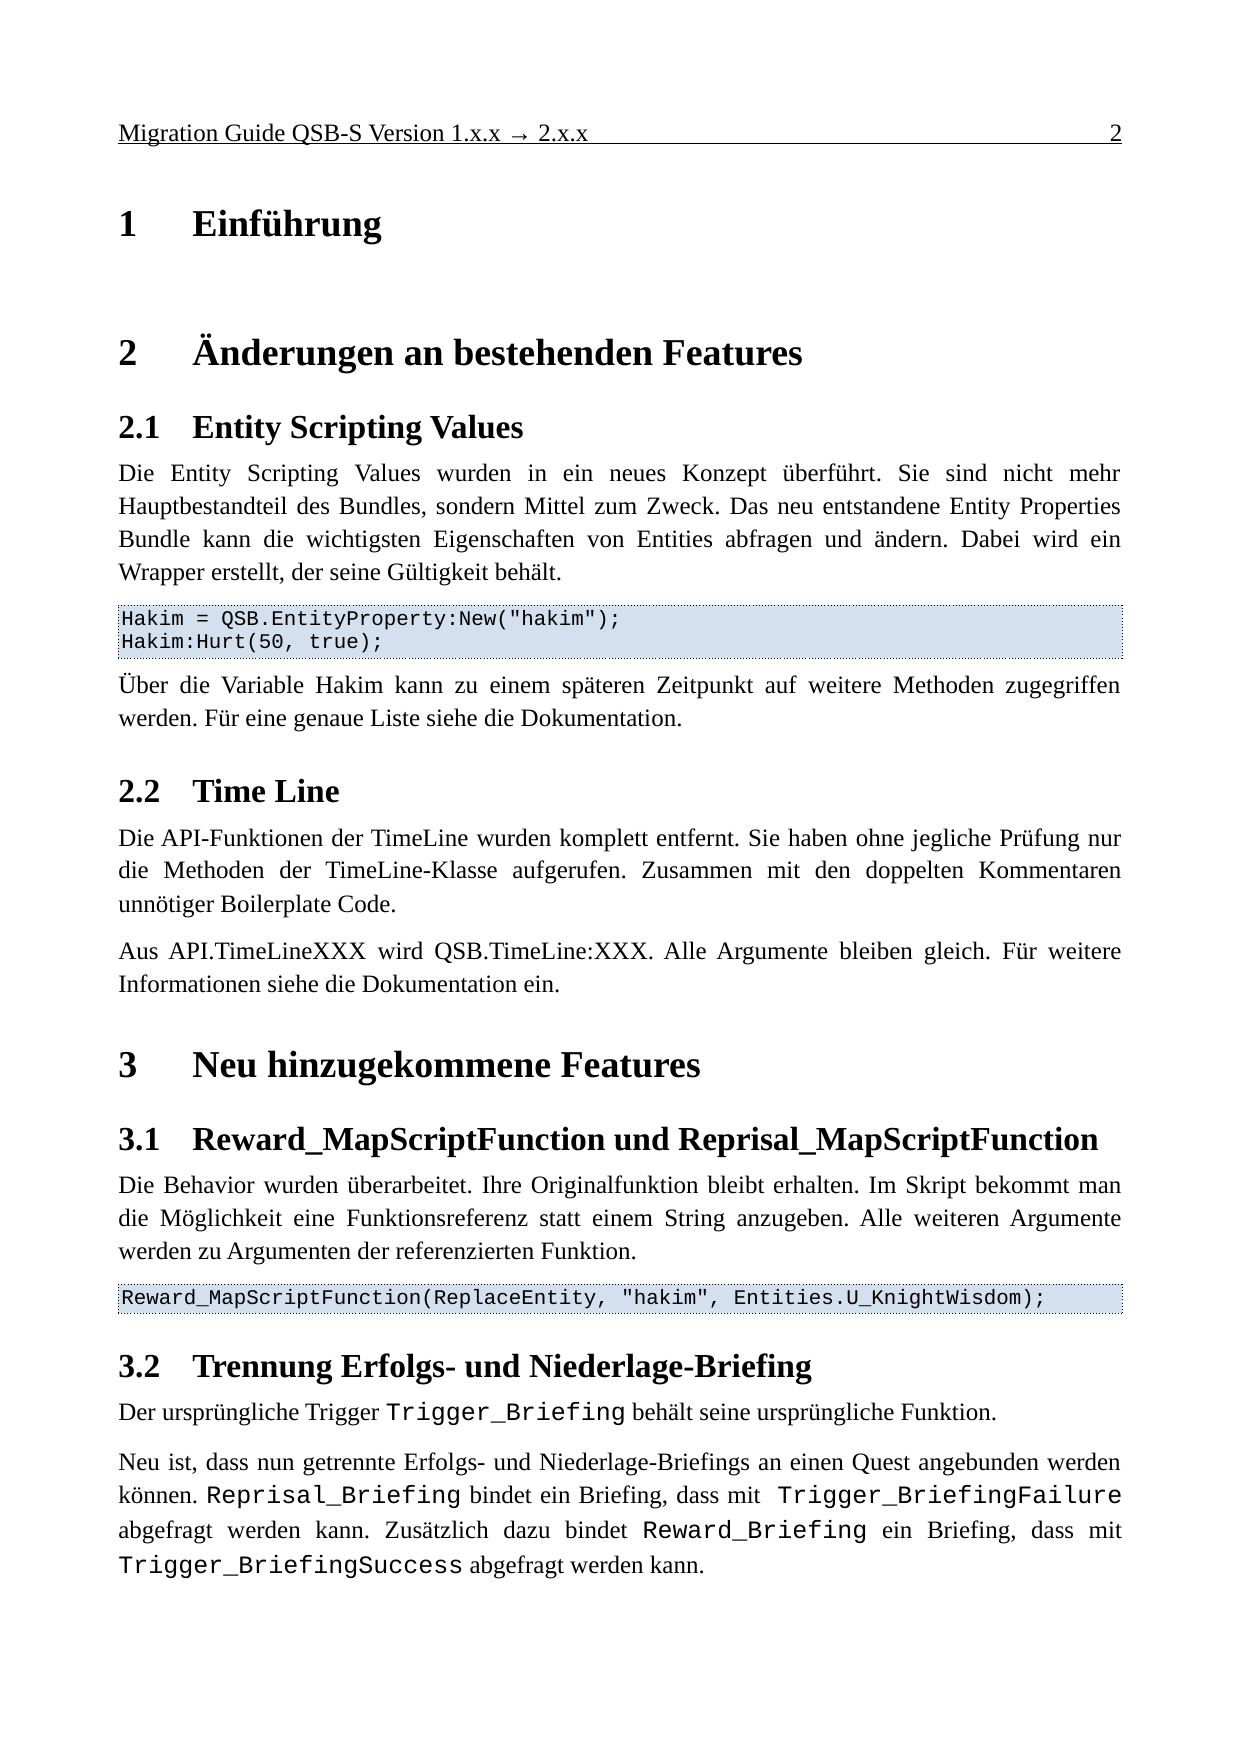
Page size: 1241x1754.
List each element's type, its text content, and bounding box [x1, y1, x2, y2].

text Reward_MapScriptFunction(ReplaceEntity, "hakim", Entities.U_KnightWisdom); [118, 1284, 1122, 1313]
subtitle Einführung [118, 201, 1122, 245]
subtitle Neu hinzugekommene Features [118, 1042, 1122, 1086]
text Die Entity Scripting Values wurden in ein neues Konzept überführt. Sie sind nicht mehr Hauptbestandteil des Bundles, sondern Mittel zum Zweck. Das neu entstandene Entity Properties Bundle kann die wichtigsten Eigenschaften von Entities abfragen und ändern. Dabei wird ein Wrapper erstellt, der seine Gültigkeit behält. [118, 458, 1122, 586]
subtitle Entity Scripting Values [118, 407, 1122, 446]
text Der ursprüngliche Trigger Trigger_Briefing behält seine ursprüngliche Funktion. [118, 1397, 1122, 1428]
subtitle Reward_MapScriptFunction und Reprisal_MapScriptFunction [118, 1119, 1122, 1157]
text Aus API.TimeLineXXX wird QSB.TimeLine:XXX. Alle Argumente bleiben gleich. Für weitere Informationen siehe die Dokumentation ein. [118, 936, 1122, 998]
text Neu ist, dass nun getrennte Erfolgs- und Niederlage-Briefings an einen Quest angebunden werden können. Reprisal_Briefing bindet ein Briefing, dass mit Trigger_BriefingFailure abgefragt werden kann. Zusätzlich dazu bindet Reward_Briefing ein Briefing, dass mit Trigger_BriefingSuccess abgefragt werden kann. [118, 1447, 1122, 1581]
subtitle Trennung Erfolgs- und Niederlage-Briefing [118, 1346, 1122, 1384]
text Hakim = QSB.EntityProperty:New("hakim"); Hakim:Hurt(50, true); [118, 605, 1122, 658]
subtitle Änderungen an bestehenden Features [118, 330, 1122, 374]
subtitle Time Line [118, 771, 1122, 810]
text Die Behavior wurden überarbeitet. Ihre Originalfunktion bleibt erhalten. Im Skript bekommt man die Möglichkeit eine Funktionsreferenz statt einem String anzugeben. Alle weiteren Argumente werden zu Argumenten der referenzierten Funktion. [118, 1170, 1122, 1265]
text Über die Variable Hakim kann zu einem späteren Zeitpunkt auf weitere Methoden zugegriffen werden. Für eine genaue Liste siehe die Dokumentation. [118, 670, 1122, 732]
text Die API-Funktionen der TimeLine wurden komplett entfernt. Sie haben ohne jegliche Prüfung nur die Methoden der TimeLine-Klasse aufgerufen. Zusammen mit den doppelten Kommentaren unnötiger Boilerplate Code. [118, 823, 1122, 917]
